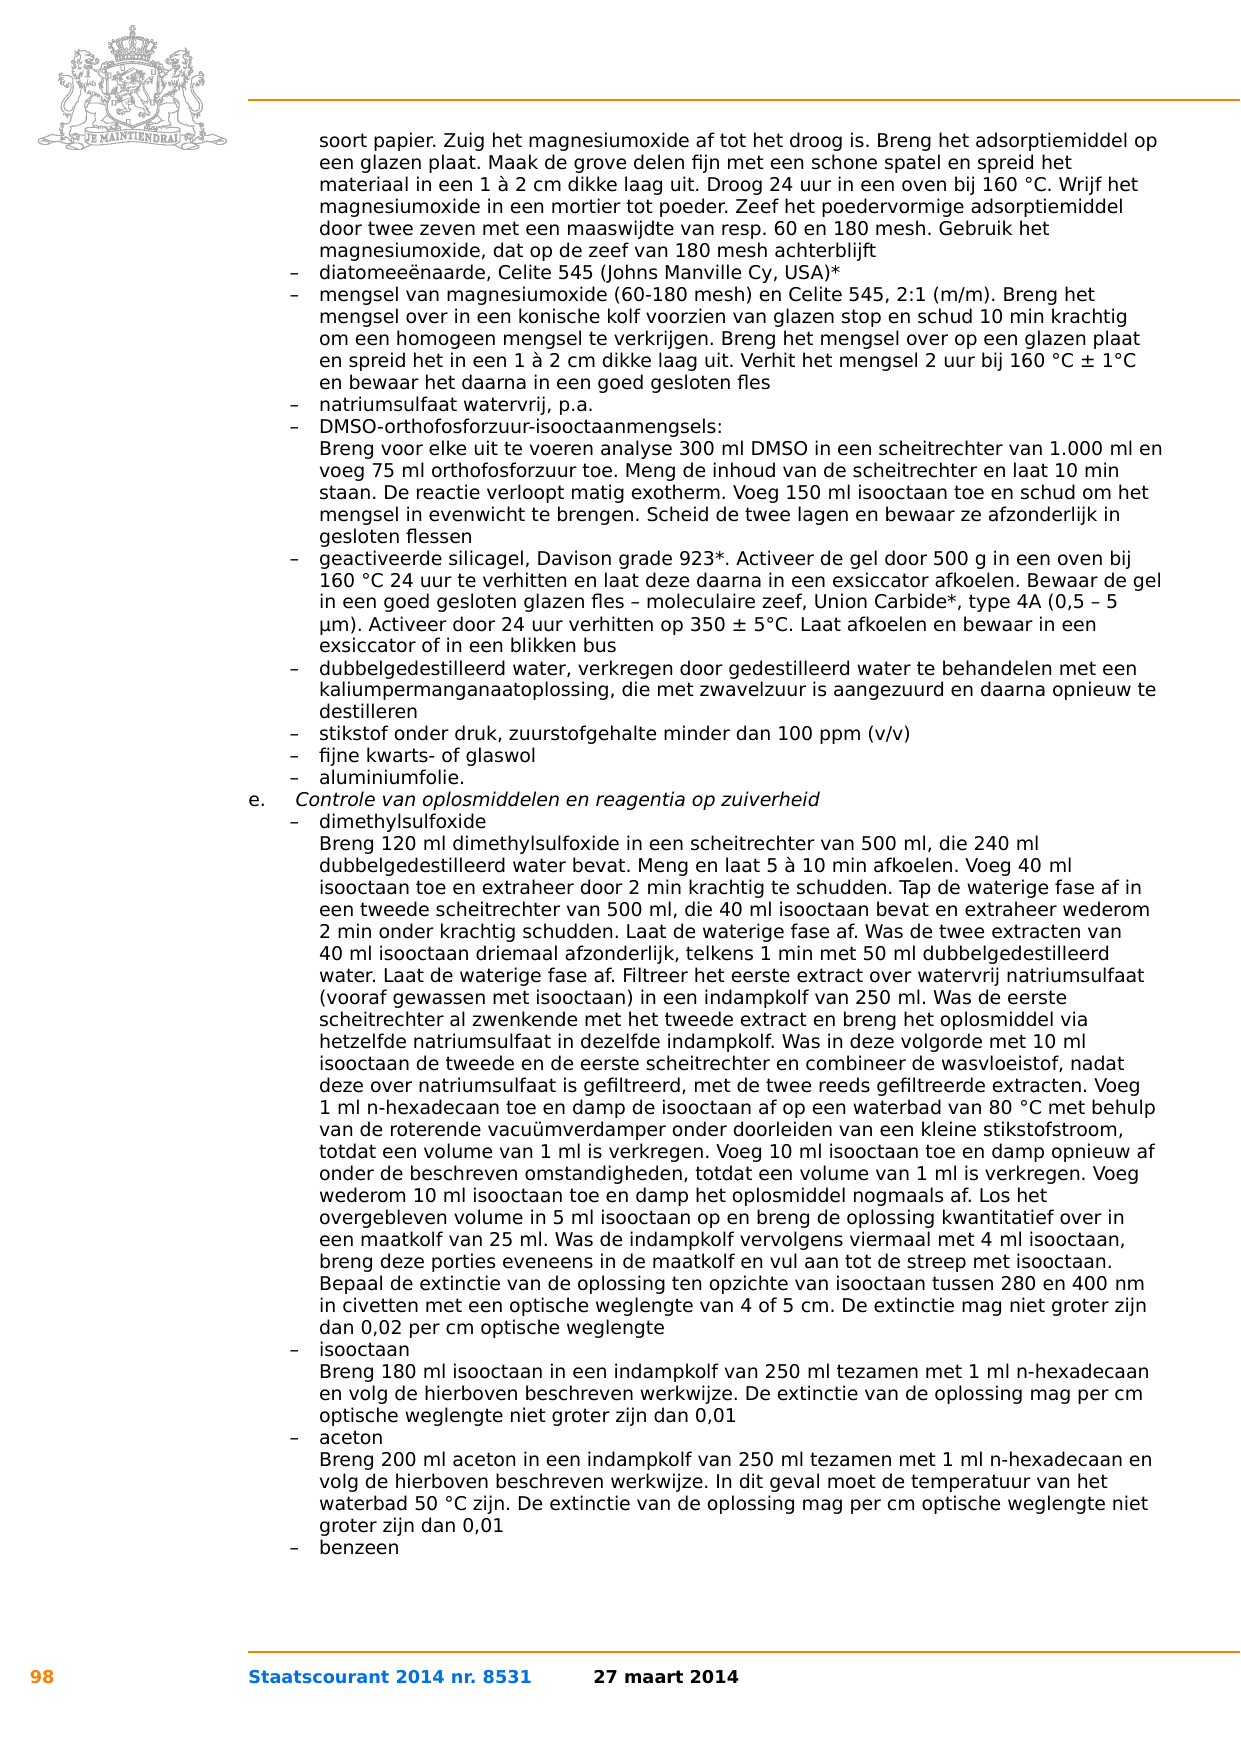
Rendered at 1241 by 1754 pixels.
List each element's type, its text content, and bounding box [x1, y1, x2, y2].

text Breng 180 ml isooctaan in een indampkolf van 250 ml tezamen met 1 ml n-hexadecaan en volg de hierboven beschreven werkwijze. De extinctie van de oplossing mag per cm optische weglengte niet groter zijn dan 0,01 [319, 1361, 1163, 1427]
text Breng voor elke uit te voeren analyse 300 ml DMSO in een scheitrechter van 1.000 ml en voeg 75 ml orthofosforzuur toe. Meng de inhoud van de scheitrechter en laat 10 min staan. De reactie verloopt matig exotherm. Voeg 150 ml isooctaan toe en schud om het mengsel in evenwicht te brengen. Scheid de twee lagen en bewaar ze afzonderlijk in gesloten flessen [319, 438, 1163, 547]
text – geactiveerde silicagel, Davison grade 923*. Activeer de gel door 500 g in een oven bij 160 °C 24 uur te verhitten en laat deze daarna in een exsiccator afkoelen. Bewaar de gel in een goed gesloten glazen fles – moleculaire zeef, Union Carbide*, type 4A (0,5 – 5 μm). Activeer door 24 uur verhitten op 350 ± 5°C. Laat afkoelen en bewaar in een exsiccator of in een blikken bus [289, 547, 1163, 657]
text Breng 120 ml dimethylsulfoxide in een scheitrechter van 500 ml, die 240 ml dubbelgedestilleerd water bevat. Meng en laat 5 à 10 min afkoelen. Voeg 40 ml isooctaan toe en extraheer door 2 min krachtig te schudden. Tap de waterige fase af in een tweede scheitrechter van 500 ml, die 40 ml isooctaan bevat en extraheer wederom 2 min onder krachtig schudden. Laat de waterige fase af. Was de twee extracten van 40 ml isooctaan driemaal afzonderlijk, telkens 1 min met 50 ml dubbelgedestilleerd water. Laat de waterige fase af. Filtreer het eerste extract over watervrij natriumsulfaat (vooraf gewassen met isooctaan) in een indampkolf van 250 ml. Was de eerste scheitrechter al zwenkende met het tweede extract en breng het oplosmiddel via hetzelfde natriumsulfaat in dezelfde indampkolf. Was in deze volgorde met 10 ml isooctaan de tweede en de eerste scheitrechter en combineer de wasvloeistof, nadat deze over natriumsulfaat is gefiltreerd, met de twee reeds gefiltreerde extracten. Voeg 1 ml n-hexadecaan toe en damp de isooctaan af op een waterbad van 80 °C met behulp van de roterende vacuümverdamper onder doorleiden van een kleine stikstofstroom, totdat een volume van 1 ml is verkregen. Voeg 10 ml isooctaan toe en damp opnieuw af onder de beschreven omstandigheden, totdat een volume van 1 ml is verkregen. Voeg wederom 10 ml isooctaan toe en damp het oplosmiddel nogmaals af. Los het overgebleven volume in 5 ml isooctaan op en breng de oplossing kwantitatief over in een maatkolf van 25 ml. Was de indampkolf vervolgens viermaal met 4 ml isooctaan, breng deze porties eveneens in de maatkolf en vul aan tot de streep met isooctaan. Bepaal de extinctie van de oplossing ten opzichte van isooctaan tussen 280 en 400 nm in civetten met een optische weglengte van 4 of 5 cm. De extinctie mag niet groter zijn dan 0,02 per cm optische weglengte [319, 833, 1163, 1339]
picture [38, 25, 227, 150]
text – aluminiumfolie. [289, 767, 1163, 789]
text – fijne kwarts- of glaswol [289, 745, 1163, 767]
text – diatomeeënaarde, Celite 545 (Johns Manville Cy, USA)* [289, 262, 1163, 284]
text – natriumsulfaat watervrij, p.a. [289, 394, 1163, 416]
text – benzeen [289, 1537, 1163, 1558]
text – mengsel van magnesiumoxide (60-180 mesh) en Celite 545, 2:1 (m/m). Breng het mengsel over in een konische kolf voorzien van glazen stop en schud 10 min krachtig om een homogeen mengsel te verkrijgen. Breng het mengsel over op een glazen plaat en spreid het in een 1 à 2 cm dikke laag uit. Verhit het mengsel 2 uur bij 160 °C ± 1°C en bewaar het daarna in een goed gesloten fles [289, 284, 1163, 394]
text – DMSO-orthofosforzuur-isooctaanmengsels: [289, 416, 1163, 438]
text – dimethylsulfoxide [289, 811, 1163, 833]
text – aceton [289, 1427, 1163, 1449]
text – dubbelgedestilleerd water, verkregen door gedestilleerd water te behandelen met een kaliumpermanganaatoplossing, die met zwavelzuur is aangezuurd en daarna opnieuw te destilleren [289, 657, 1163, 723]
text e. Controle van oplosmiddelen en reagentia op zuiverheid [248, 789, 1163, 811]
text – isooctaan [289, 1339, 1163, 1361]
text – stikstof onder druk, zuurstofgehalte minder dan 100 ppm (v/v) [289, 723, 1163, 745]
text soort papier. Zuig het magnesiumoxide af tot het droog is. Breng het adsorptiemiddel op een glazen plaat. Maak de grove delen fijn met een schone spatel en spreid het materiaal in een 1 à 2 cm dikke laag uit. Droog 24 uur in een oven bij 160 °C. Wrijf het magnesiumoxide in een mortier tot poeder. Zeef het poedervormige adsorptiemiddel door twee zeven met een maaswijdte van resp. 60 en 180 mesh. Gebruik het magnesiumoxide, dat op de zeef van 180 mesh achterblijft [289, 130, 1163, 262]
text Breng 200 ml aceton in een indampkolf van 250 ml tezamen met 1 ml n-hexadecaan en volg de hierboven beschreven werkwijze. In dit geval moet de temperatuur van het waterbad 50 °C zijn. De extinctie van de oplossing mag per cm optische weglengte niet groter zijn dan 0,01 [319, 1449, 1163, 1537]
